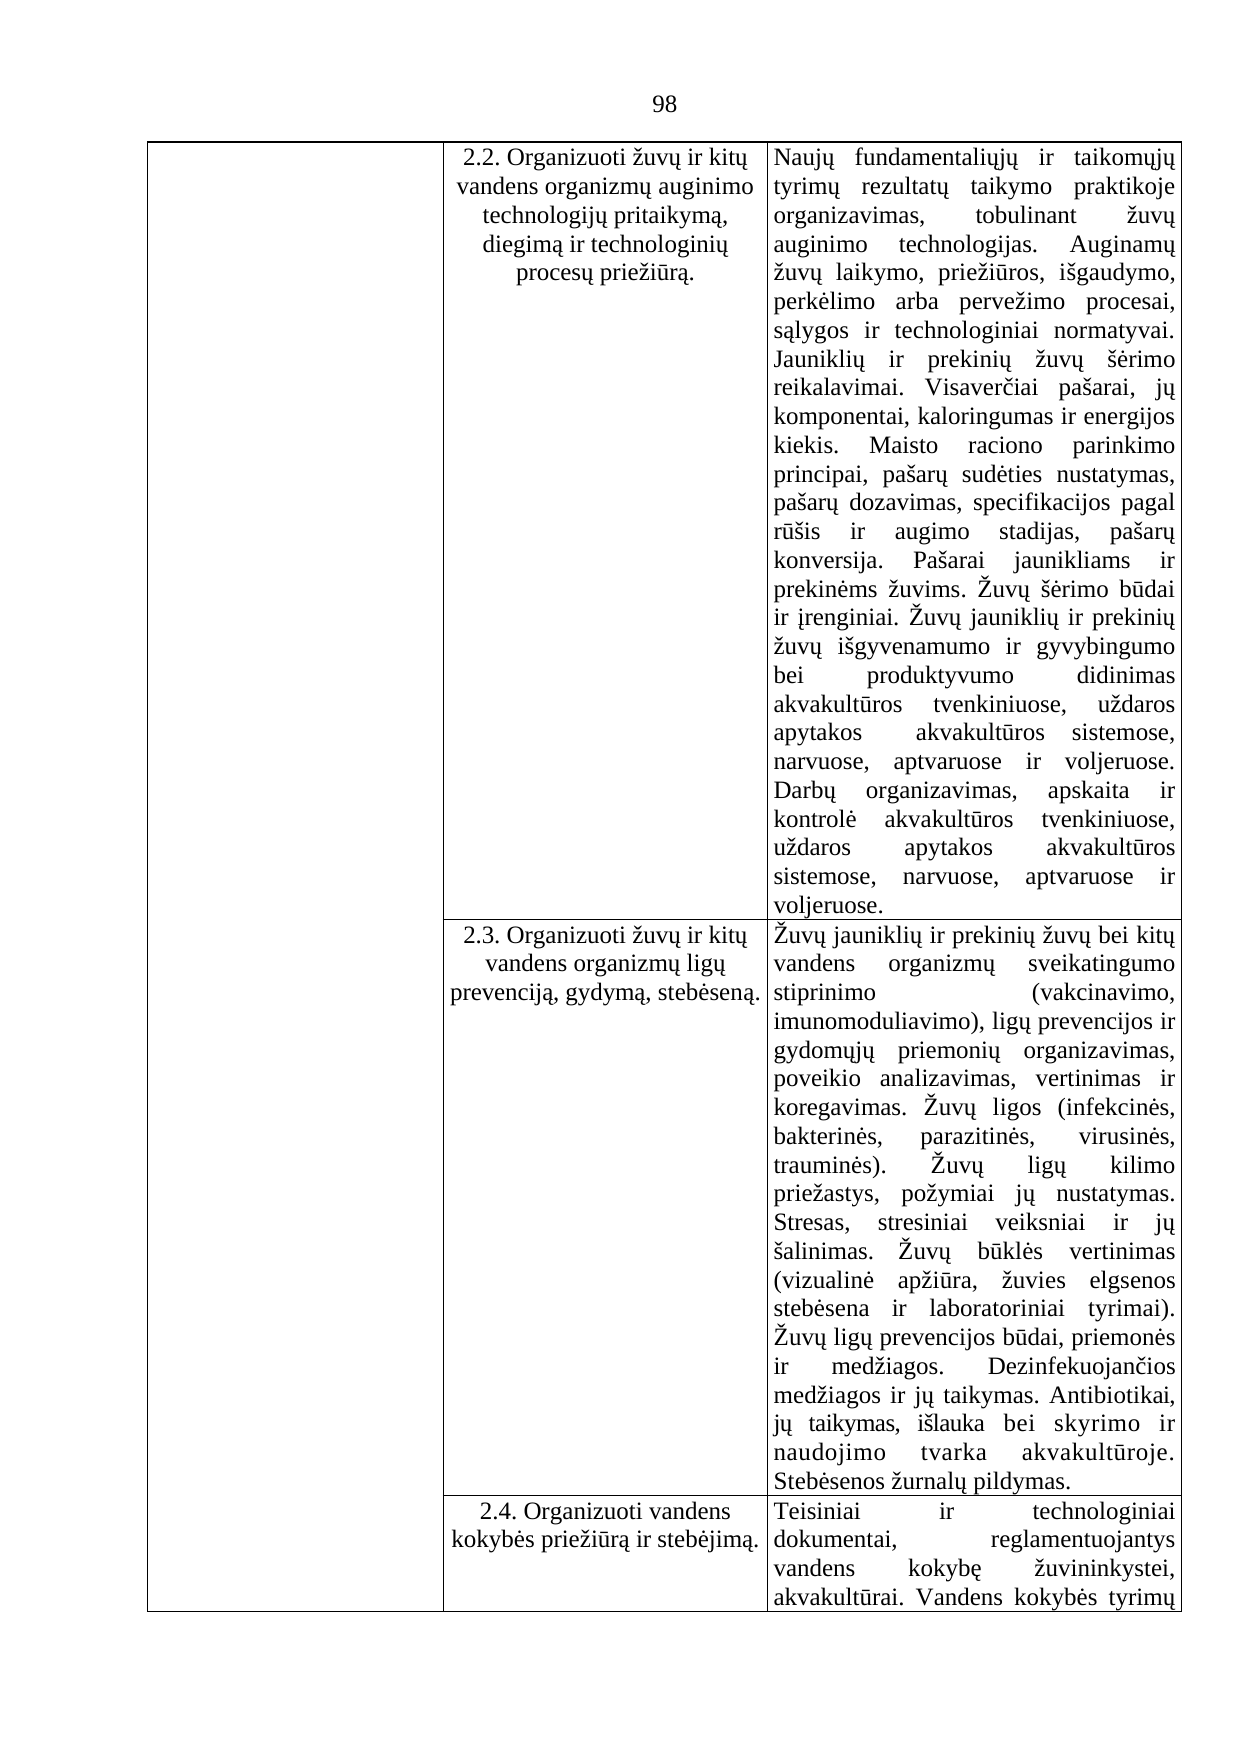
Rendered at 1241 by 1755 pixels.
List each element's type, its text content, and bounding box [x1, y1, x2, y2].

table_cell 2.3. Organizuoti žuvų ir kitų vandens organizmų ligų prevenciją, gydymą, stebėseną. [444, 920, 767, 1495]
table_cell 2.4. Organizuoti vandens kokybės priežiūrą ir stebėjimą. [444, 1496, 767, 1611]
table_cell Teisiniai ir technologiniai dokumentai, reglamentuojantys vandens kokybę žuvininkystei, akvakultūrai. Vandens kokybės tyrimų [768, 1496, 1181, 1611]
table_cell Naujų fundamentaliųjų ir taikomųjų tyrimų rezultatų taikymo praktikoje organizavimas, tobulinant žuvų auginimo technologijas. Auginamų žuvų laikymo, priežiūros, išgaudymo, perkėlimo arba pervežimo procesai, sąlygos ir technologiniai normatyvai. Jauniklių ir prekinių žuvų šėrimo reikalavimai. Visaverčiai pašarai, jų komponentai, kaloringumas ir energijos kiekis. Maisto raciono parinkimo principai, pašarų sudėties nustatymas, pašarų dozavimas, specifikacijos pagal rūšis ir augimo stadijas, pašarų konversija. Pašarai jaunikliams ir prekinėms žuvims. Žuvų šėrimo būdai ir įrenginiai. Žuvų jauniklių ir prekinių žuvų išgyvenamumo ir gyvybingumo bei produktyvumo didinimas akvakultūros tvenkiniuose, uždaros apytakos akvakultūros sistemose, narvuose, aptvaruose ir voljeruose. Darbų organizavimas, apskaita ir kontrolė akvakultūros tvenkiniuose, uždaros apytakos akvakultūros sistemose, narvuose, aptvaruose ir voljeruose. [768, 143, 1181, 919]
table_cell 2.2. Organizuoti žuvų ir kitų vandens organizmų auginimo technologijų pritaikymą, diegimą ir technologinių procesų priežiūrą. [444, 143, 767, 919]
table_cell Žuvų jauniklių ir prekinių žuvų bei kitų vandens organizmų sveikatingumo stiprinimo (vakcinavimo, imunomoduliavimo), ligų prevencijos ir gydomųjų priemonių organizavimas, poveikio analizavimas, vertinimas ir koregavimas. Žuvų ligos (infekcinės, bakterinės, parazitinės, virusinės, trauminės). Žuvų ligų kilimo priežastys, požymiai jų nustatymas. Stresas, stresiniai veiksniai ir jų šalinimas. Žuvų būklės vertinimas (vizualinė apžiūra, žuvies elgsenos stebėsena ir laboratoriniai tyrimai). Žuvų ligų prevencijos būdai, priemonės ir medžiagos. Dezinfekuojančios medžiagos ir jų taikymas. Antibiotikai, jų taikymas, išlauka bei skyrimo ir naudojimo tvarka akvakultūroje. Stebėsenos žurnalų pildymas. [768, 920, 1181, 1495]
table_cell [148, 143, 443, 1611]
